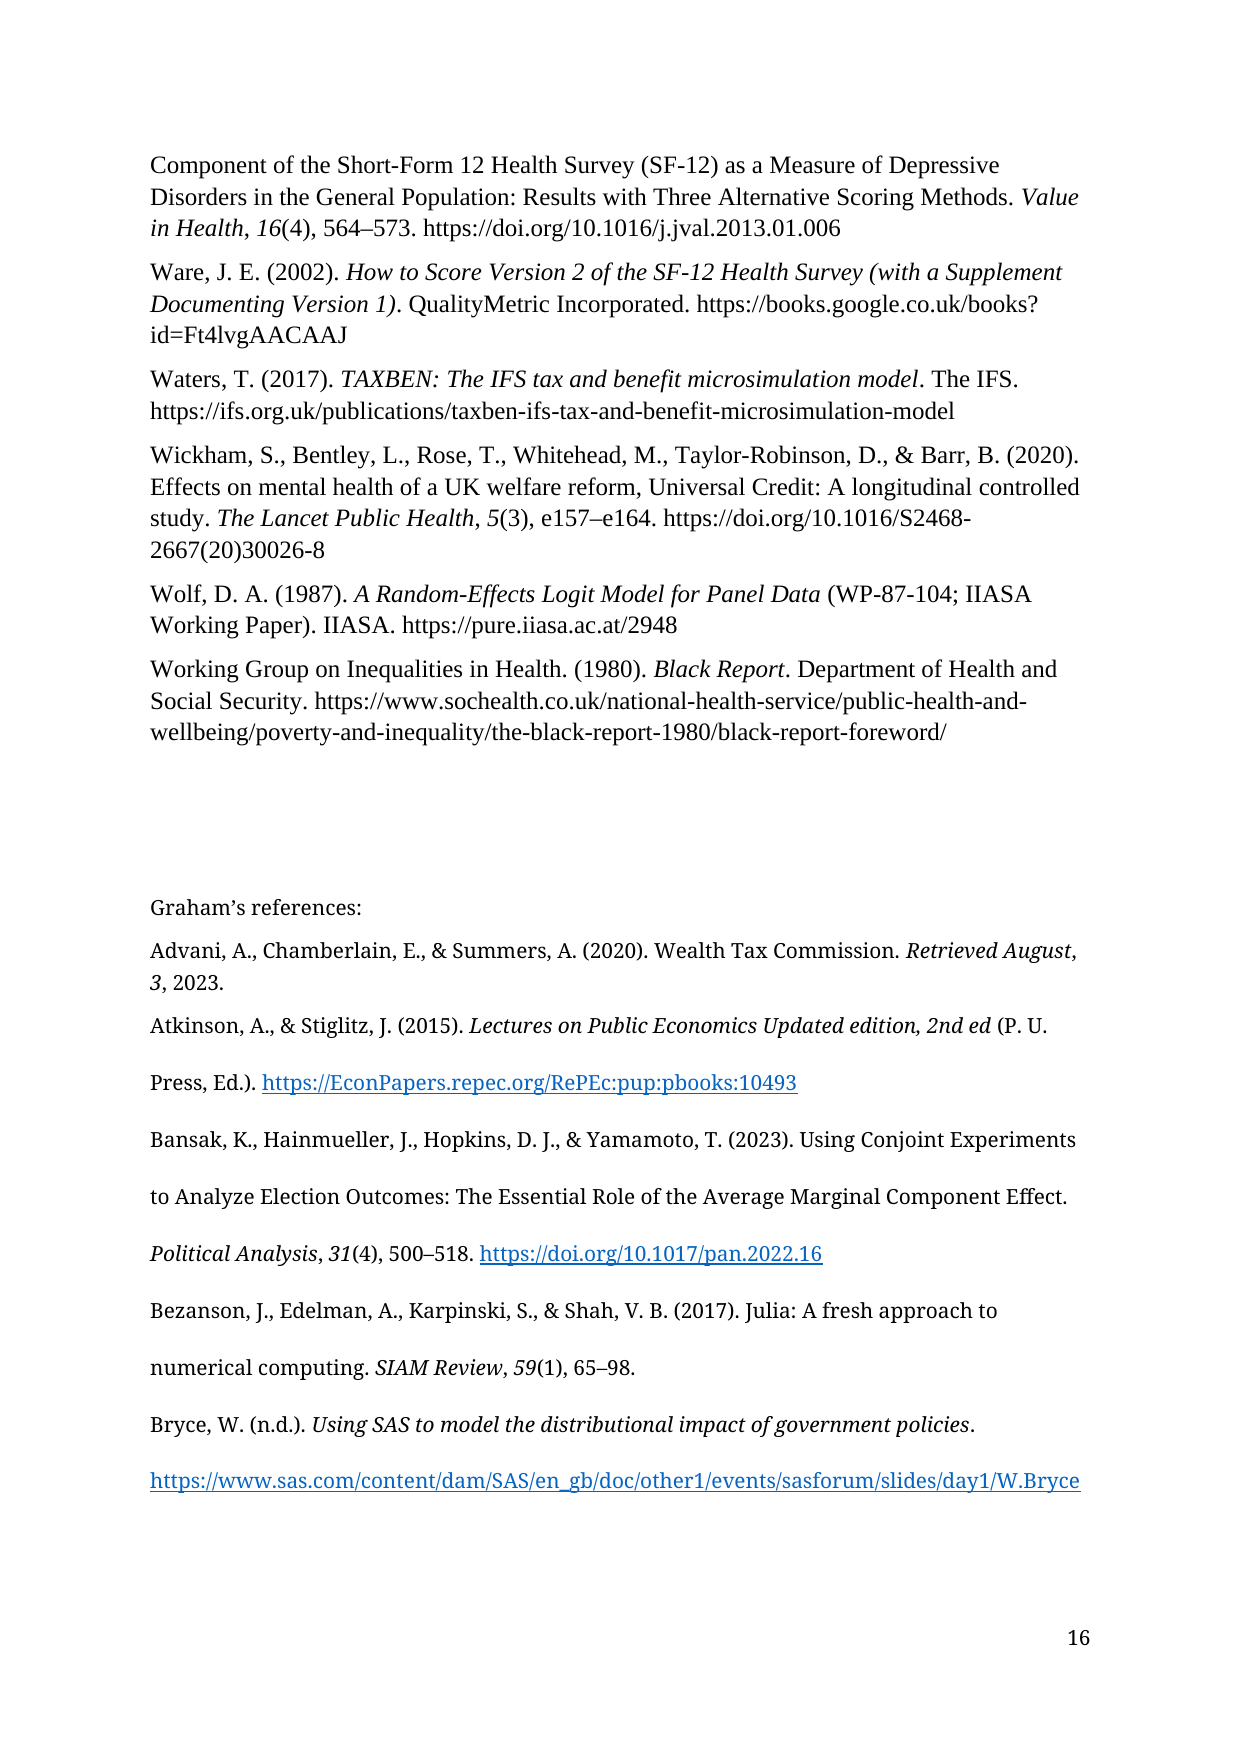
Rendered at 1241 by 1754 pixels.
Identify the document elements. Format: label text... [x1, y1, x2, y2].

text Atkinson, A., & Stiglitz, J. (2015). Lectures on Public Economics Updated edition, 2nd ed (P. U. Press, Ed.). https://EconPapers.repec.org/RePEc:pup:pbooks:10493 [150, 1012, 1090, 1097]
text Advani, A., Chamberlain, E., & Summers, A. (2020). Wealth Tax Commission. Retrieved August, 3, 2023. [150, 937, 1090, 996]
text Component of the Short-Form 12 Health Survey (SF-12) as a Measure of Depressive Disorders in the General Population: Results with Three Alternative Scoring Methods. Value in Health, 16(4), 564–573. https://doi.org/10.1016/j.jval.2013.01.006 [150, 150, 1090, 242]
text Bansak, K., Hainmueller, J., Hopkins, D. J., & Yamamoto, T. (2023). Using Conjoint Experiments to Analyze Election Outcomes: The Essential Role of the Average Marginal Component Effect. Political Analysis, 31(4), 500–518. https://doi.org/10.1017/pan.2022.16 [150, 1125, 1090, 1267]
text Wolf, D. A. (1987). A Random-Effects Logit Model for Panel Data (WP-87-104; IIASA Working Paper). IIASA. https://pure.iiasa.ac.at/2948 [150, 579, 1090, 639]
text Wickham, S., Bentley, L., Rose, T., Whitehead, M., Taylor-Robinson, D., & Barr, B. (2020). Effects on mental health of a UK welfare reform, Universal Credit: A longitudinal controlled study. The Lancet Public Health, 5(3), e157–e164. https://doi.org/10.1016/S2468-2667(20)30026-8 [150, 440, 1090, 563]
text Graham’s references: [150, 893, 1090, 921]
text Ware, J. E. (2002). How to Score Version 2 of the SF-12 Health Survey (with a Supplement Documenting Version 1). QualityMetric Incorporated. https://books.google.co.uk/books?id=Ft4lvgAACAAJ [150, 257, 1090, 349]
text Bryce, W. (n.d.). Using SAS to model the distributional impact of government policies. https://www.sas.com/content/dam/SAS/en_gb/doc/other1/events/sasforum/slides/day1/W.Bryce [150, 1410, 1090, 1495]
text Working Group on Inequalities in Health. (1980). Black Report. Department of Health and Social Security. https://www.sochealth.co.uk/national-health-service/public-health-and-wellbeing/poverty-and-inequality/the-black-report-1980/black-report-foreword/ [150, 654, 1090, 746]
text Bezanson, J., Edelman, A., Karpinski, S., & Shah, V. B. (2017). Julia: A fresh approach to numerical computing. SIAM Review, 59(1), 65–98. [150, 1296, 1090, 1381]
text Waters, T. (2017). TAXBEN: The IFS tax and benefit microsimulation model. The IFS. https://ifs.org.uk/publications/taxben-ifs-tax-and-benefit-microsimulation-model [150, 364, 1090, 425]
